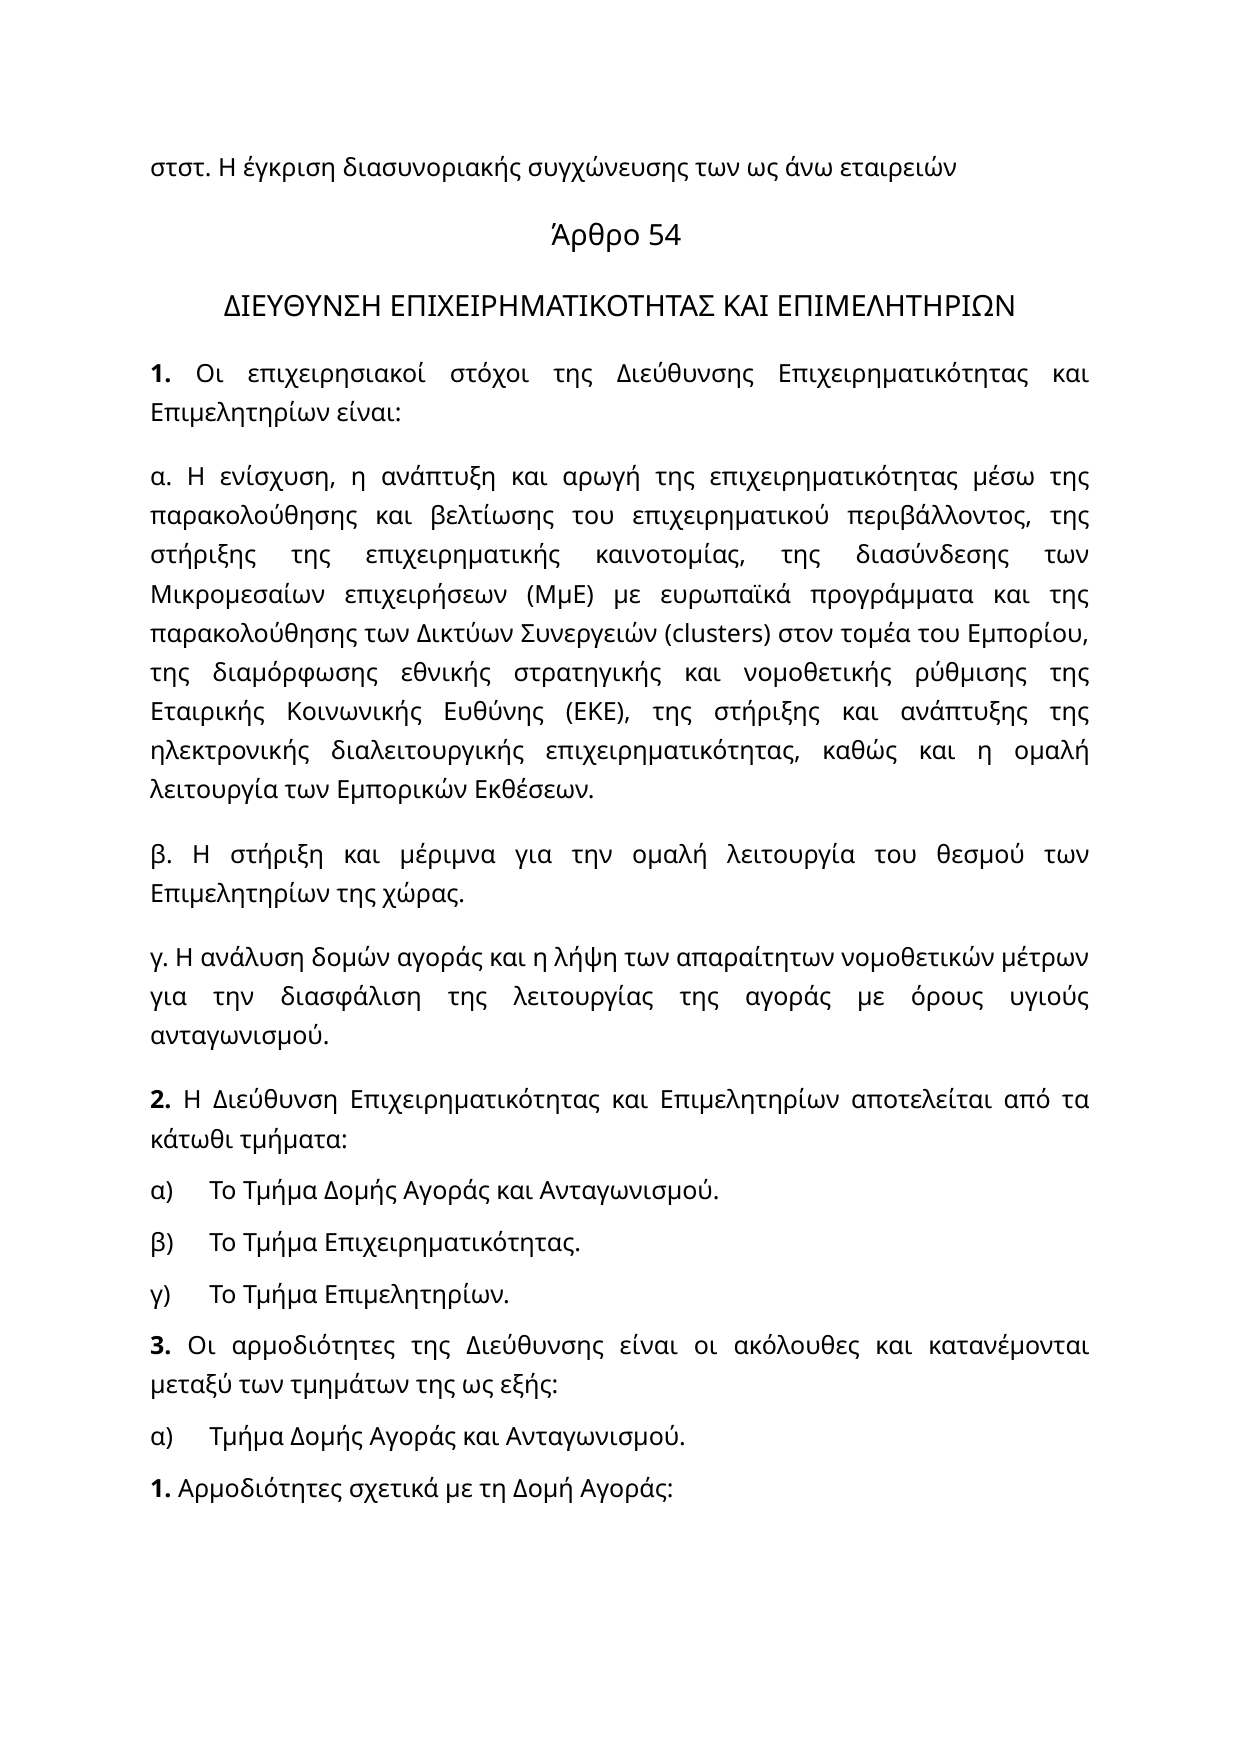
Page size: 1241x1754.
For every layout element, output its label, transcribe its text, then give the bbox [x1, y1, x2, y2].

text στστ. Η έγκριση διασυνοριακής συγχώνευσης των ως άνω εταιρειών [150, 150, 1090, 184]
list β) Το Τμήμα Επιχειρηματικότητας. [150, 1224, 1090, 1259]
text 2. Η Διεύθυνση Επιχειρηματικότητας και Επιμελητηρίων αποτελείται από τα κάτωθι τμήματα: [150, 1082, 1090, 1155]
text β. Η στήριξη και μέριμνα για την ομαλή λειτουργία του θεσμού των Επιμελητηρίων της χώρας. [150, 836, 1090, 909]
subtitle Άρθρο 54 [150, 214, 1090, 254]
text α. Η ενίσχυση, η ανάπτυξη και αρωγή της επιχειρηματικότητας μέσω της παρακολούθησης και βελτίωσης του επιχειρηματικού περιβάλλοντος, της στήριξης της επιχειρηματικής καινοτομίας, της διασύνδεσης των Μικρομεσαίων επιχειρήσεων (ΜμΕ) με ευρωπαϊκά προγράμματα και της παρακολούθησης των Δικτύων Συνεργειών (clusters) στον τομέα του Εμπορίου, της διαμόρφωσης εθνικής στρατηγικής και νομοθετικής ρύθμισης της Εταιρικής Κοινωνικής Ευθύνης (ΕΚΕ), της στήριξης και ανάπτυξης της ηλεκτρονικής διαλειτουργικής επιχειρηματικότητας, καθώς και η ομαλή λειτουργία των Εμπορικών Εκθέσεων. [150, 459, 1090, 806]
text γ. Η ανάλυση δομών αγοράς και η λήψη των απαραίτητων νομοθετικών μέτρων για την διασφάλιση της λειτουργίας της αγοράς με όρους υγιούς ανταγωνισμού. [150, 939, 1090, 1052]
text 1. Οι επιχειρησιακοί στόχοι της Διεύθυνσης Επιχειρηματικότητας και Επιμελητηρίων είναι: [150, 355, 1090, 429]
subtitle ΔΙΕΥΘΥΝΣΗ ΕΠΙΧΕΙΡΗΜΑΤΙΚΟΤΗΤΑΣ ΚΑΙ ΕΠΙΜΕΛΗΤΗΡΙΩΝ [150, 285, 1090, 324]
list γ) Το Τμήμα Επιμελητηρίων. [150, 1276, 1090, 1310]
list α) Τμήμα Δομής Αγοράς και Ανταγωνισμού. [150, 1419, 1090, 1453]
text 1. Αρμοδιότητες σχετικά με τη Δομή Αγοράς: [150, 1470, 1090, 1504]
list α) Το Τμήμα Δομής Αγοράς και Ανταγωνισμού. [150, 1173, 1090, 1207]
text 3. Οι αρμοδιότητες της Διεύθυνσης είναι οι ακόλουθες και κατανέμονται μεταξύ των τμημάτων της ως εξής: [150, 1328, 1090, 1401]
